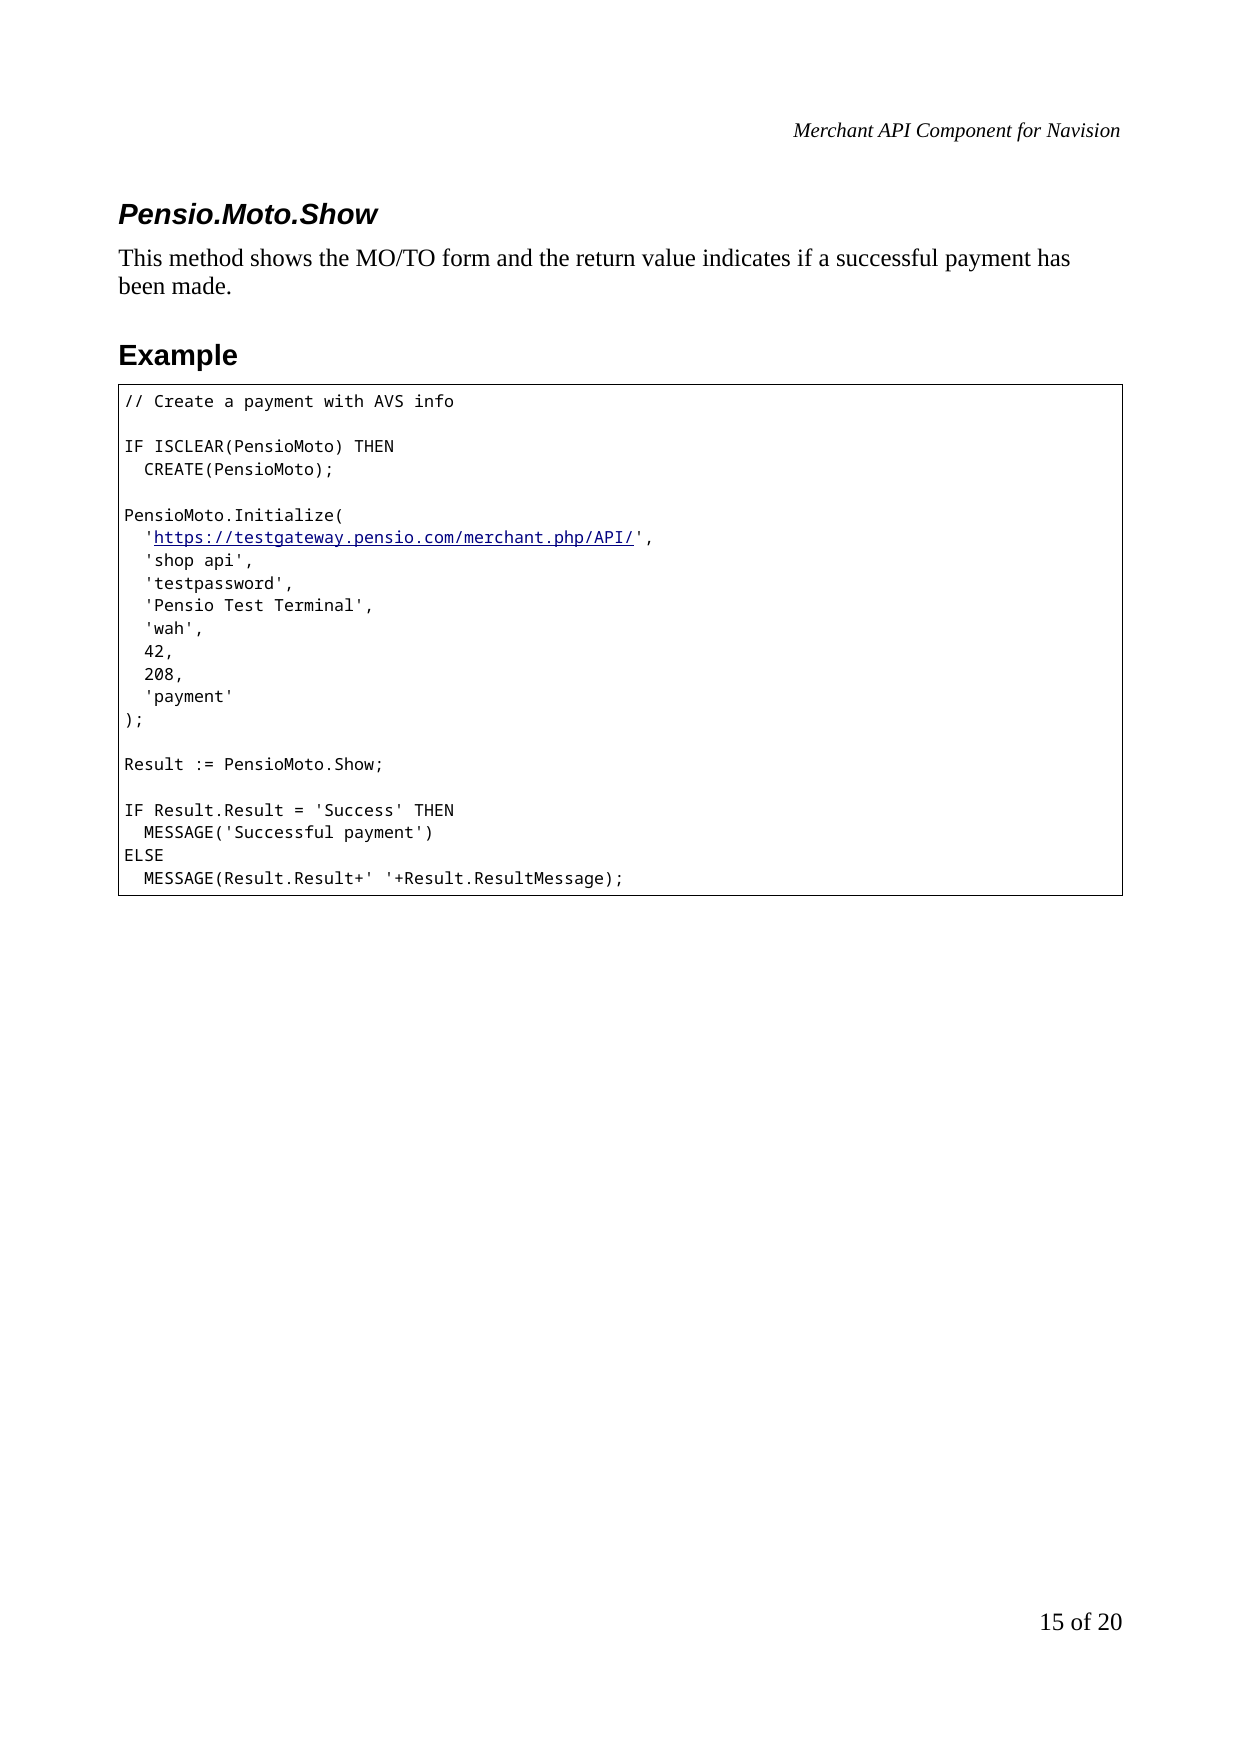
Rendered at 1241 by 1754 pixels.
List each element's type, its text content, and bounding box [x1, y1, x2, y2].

table_header // Create a payment with AVS info IF ISCLEAR(PensioMoto) THEN CREATE(PensioMoto); PensioMoto.Initialize( 'https://testgateway.pensio.com/merchant.php/API/', 'shop api', 'testpassword', 'Pensio Test Terminal', 'wah', 42, 208, 'payment' ); Result := PensioMoto.Show; IF Result.Result = 'Success' THEN MESSAGE('Successful payment') ELSE MESSAGE(Result.Result+' '+Result.ResultMessage); [119, 385, 1122, 895]
text This method shows the MO/TO form and the return value indicates if a successful payment has been made. [118, 243, 1122, 300]
subtitle Example [118, 338, 1122, 371]
subtitle Pensio.Moto.Show [118, 197, 1122, 230]
